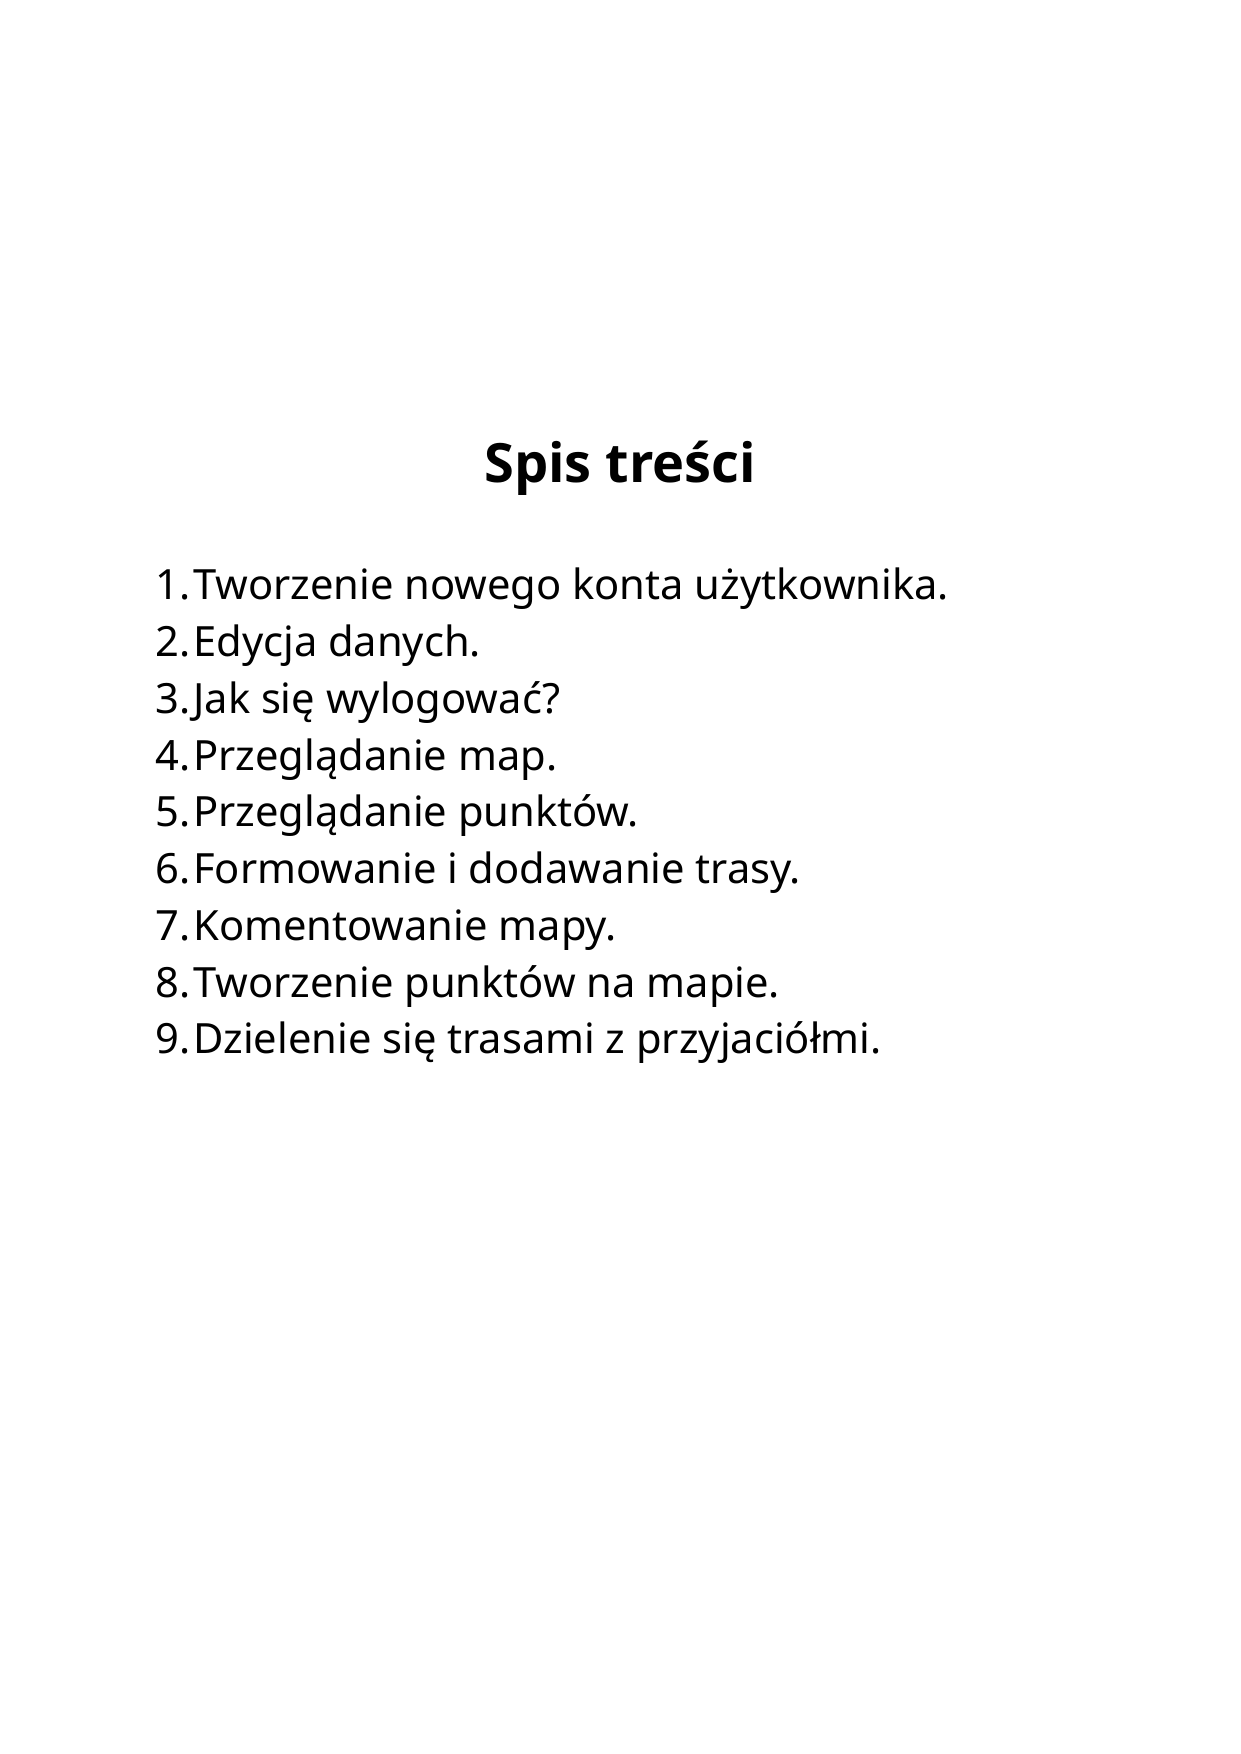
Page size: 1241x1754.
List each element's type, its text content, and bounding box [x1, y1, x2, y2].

list Tworzenie nowego konta użytkownika. [156, 555, 1122, 612]
list Jak się wylogować? [156, 669, 1122, 726]
list Edycja danych. [156, 612, 1122, 669]
list Przeglądanie map. [156, 726, 1122, 782]
list Komentowanie mapy. [156, 896, 1122, 953]
list Formowanie i dodawanie trasy. [156, 839, 1122, 896]
list Przeglądanie punktów. [156, 782, 1122, 839]
text Spis treści [118, 425, 1122, 498]
list Dzielenie się trasami z przyjaciółmi. [156, 1009, 1122, 1066]
list Tworzenie punktów na mapie. [156, 953, 1122, 1009]
